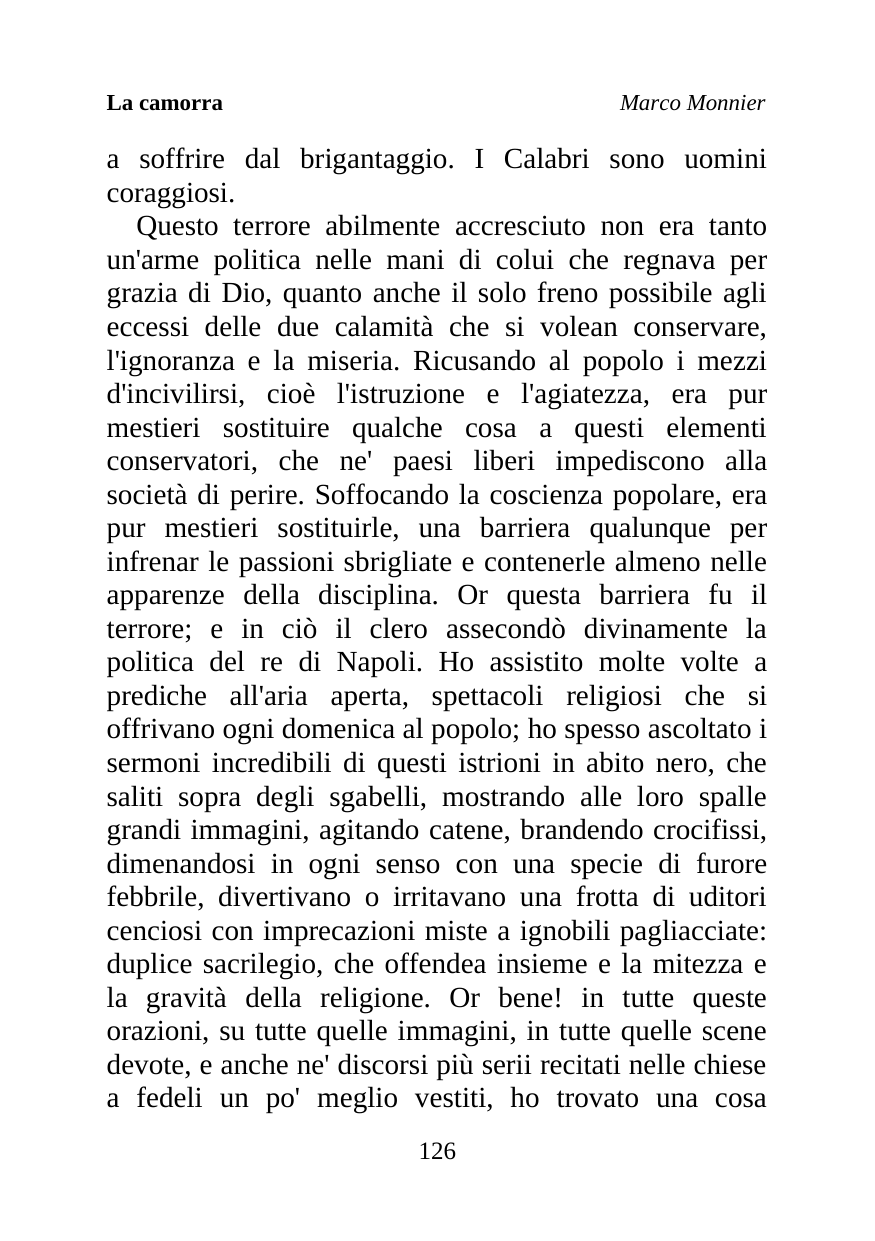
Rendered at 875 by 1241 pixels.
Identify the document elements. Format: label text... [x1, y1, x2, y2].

text a soffrire dal brigantaggio. I Calabri sono uomini coraggiosi. [106, 141, 768, 208]
text Questo terrore abilmente accresciuto non era tanto un'arme politica nelle mani di colui che regnava per grazia di Dio, quanto anche il solo freno possibile agli eccessi delle due calamità che si volean conservare, l'ignoranza e la miseria. Ricusando al popolo i mezzi d'incivilirsi, cioè l'istruzione e l'agiatezza, era pur mestieri sostituire qualche cosa a questi elementi conservatori, che ne' paesi liberi impediscono alla società di perire. Soffocando la coscienza popolare, era pur mestieri sostituirle, una barriera qualunque per infrenar le passioni sbrigliate e contenerle almeno nelle apparenze della disciplina. Or questa barriera fu il terrore; e in ciò il clero assecondò divinamente la politica del re di Napoli. Ho assistito molte volte a prediche all'aria aperta, spettacoli religiosi che si offrivano ogni domenica al popolo; ho spesso ascoltato i sermoni incredibili di questi istrioni in abito nero, che saliti sopra degli sgabelli, mostrando alle loro spalle grandi immagini, agitando catene, brandendo crocifissi, dimenandosi in ogni senso con una specie di furore febbrile, divertivano o irritavano una frotta di uditori cenciosi con imprecazioni miste a ignobili pagliacciate: duplice sacrilegio, che offendea insieme e la mitezza e la gravità della religione. Or bene! in tutte queste orazioni, su tutte quelle immagini, in tutte quelle scene devote, e anche ne' discorsi più serii recitati nelle chiese a fedeli un po' meglio vestiti, ho trovato una cosa [106, 208, 768, 1114]
